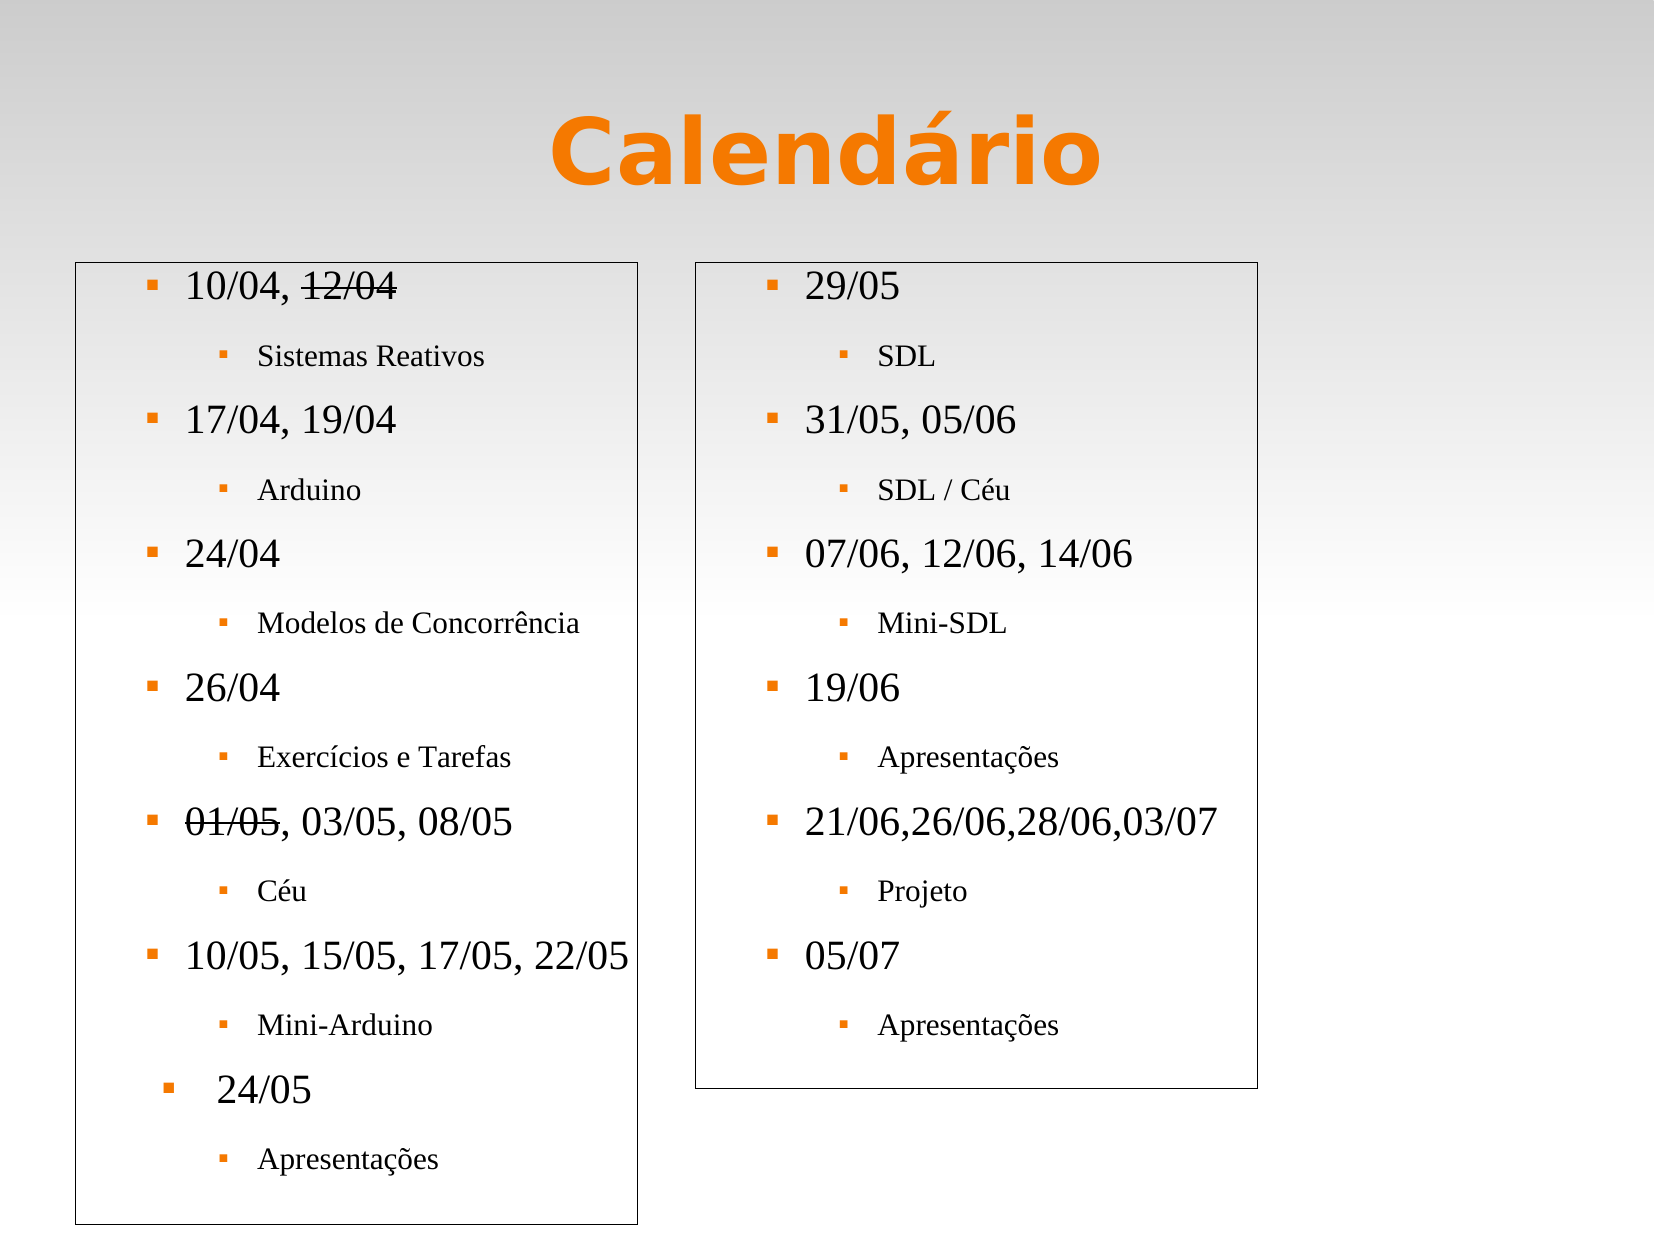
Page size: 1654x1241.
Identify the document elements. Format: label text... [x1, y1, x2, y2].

title Calendário [82, 49, 1571, 257]
list 29/05 SDL 31/05, 05/06 SDL / Céu 07/06, 12/06, 14/06 Mini-SDL 19/06 Apresentações 21/06,26/06,28/06,03/07 Projeto 05/07 Apresentações [695, 262, 1258, 1089]
list 10/04, 12/04 Sistemas Reativos 17/04, 19/04 Arduino 24/04 Modelos de Concorrência 26/04 Exercícios e Tarefas 01/05, 03/05, 08/05 Céu 10/05, 15/05, 17/05, 22/05 Mini-Arduino 24/05 Apresentações [75, 262, 638, 1225]
